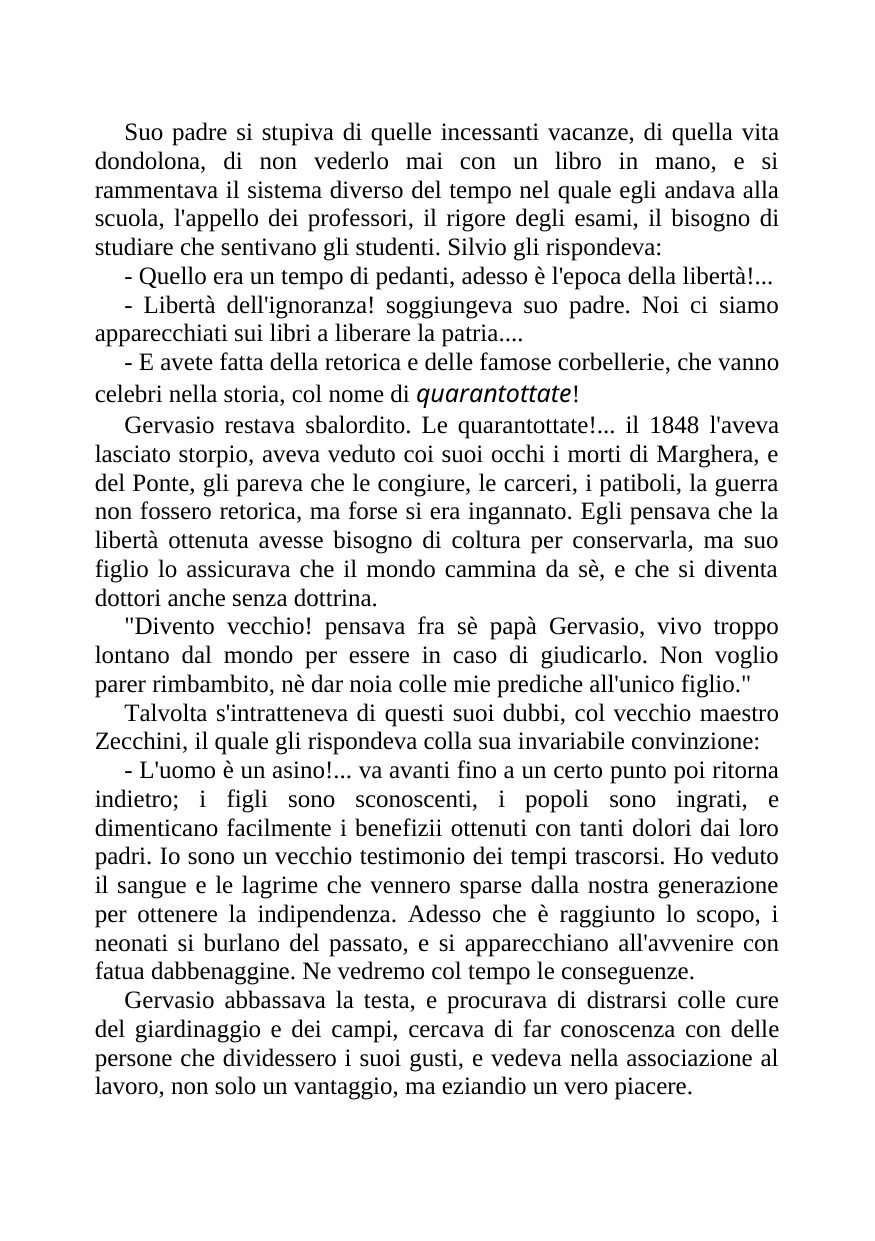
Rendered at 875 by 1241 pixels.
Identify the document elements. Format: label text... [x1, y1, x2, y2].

text Suo padre si stupiva di quelle incessanti vacanze, di quella vita dondolona, di non vederlo mai con un libro in mano, e si rammentava il sistema diverso del tempo nel quale egli andava alla scuola, l'appello dei professori, il rigore degli esami, il bisogno di studiare che sentivano gli studenti. Silvio gli rispondeva: [94, 117, 779, 261]
text Talvolta s'intratteneva di questi suoi dubbi, col vecchio maestro Zecchini, il quale gli rispondeva colla sua invariabile convinzione: [94, 698, 779, 755]
text - L'uomo è un asino!... va avanti fino a un certo punto poi ritorna indietro; i figli sono sconoscenti, i popoli sono ingrati, e dimenticano facilmente i benefizii ottenuti con tanti dolori dai loro padri. Io sono un vecchio testimonio dei tempi trascorsi. Ho veduto il sangue e le lagrime che vennero sparse dalla nostra generazione per ottenere la indipendenza. Adesso che è raggiunto lo scopo, i neonati si burlano del passato, e si apparecchiano all'avvenire con fatua dabbenaggine. Ne vedremo col tempo le conseguenze. [94, 755, 779, 985]
text Gervasio abbassava la testa, e procurava di distrarsi colle cure del giardinaggio e dei campi, cercava di far conoscenza con delle persone che dividessero i suoi gusti, e vedeva nella associazione al lavoro, non solo un vantaggio, ma eziandio un vero piacere. [94, 985, 779, 1100]
text - E avete fatta della retorica e delle famose corbellerie, che vanno celebri nella storia, col nome di quarantottate! [94, 347, 779, 410]
text Gervasio restava sbalordito. Le quarantottate!... il 1848 l'aveva lasciato storpio, aveva veduto coi suoi occhi i morti di Marghera, e del Ponte, gli pareva che le congiure, le carceri, i patiboli, la guerra non fossero retorica, ma forse si era ingannato. Egli pensava che la libertà ottenuta avesse bisogno di coltura per conservarla, ma suo figlio lo assicurava che il mondo cammina da sè, e che si diventa dottori anche senza dottrina. [94, 410, 779, 611]
text - Quello era un tempo di pedanti, adesso è l'epoca della libertà!... [94, 261, 779, 290]
text "Divento vecchio! pensava fra sè papà Gervasio, vivo troppo lontano dal mondo per essere in caso di giudicarlo. Non voglio parer rimbambito, nè dar noia colle mie prediche all'unico figlio." [94, 611, 779, 698]
text - Libertà dell'ignoranza! soggiungeva suo padre. Noi ci siamo apparecchiati sui libri a liberare la patria.... [94, 290, 779, 347]
